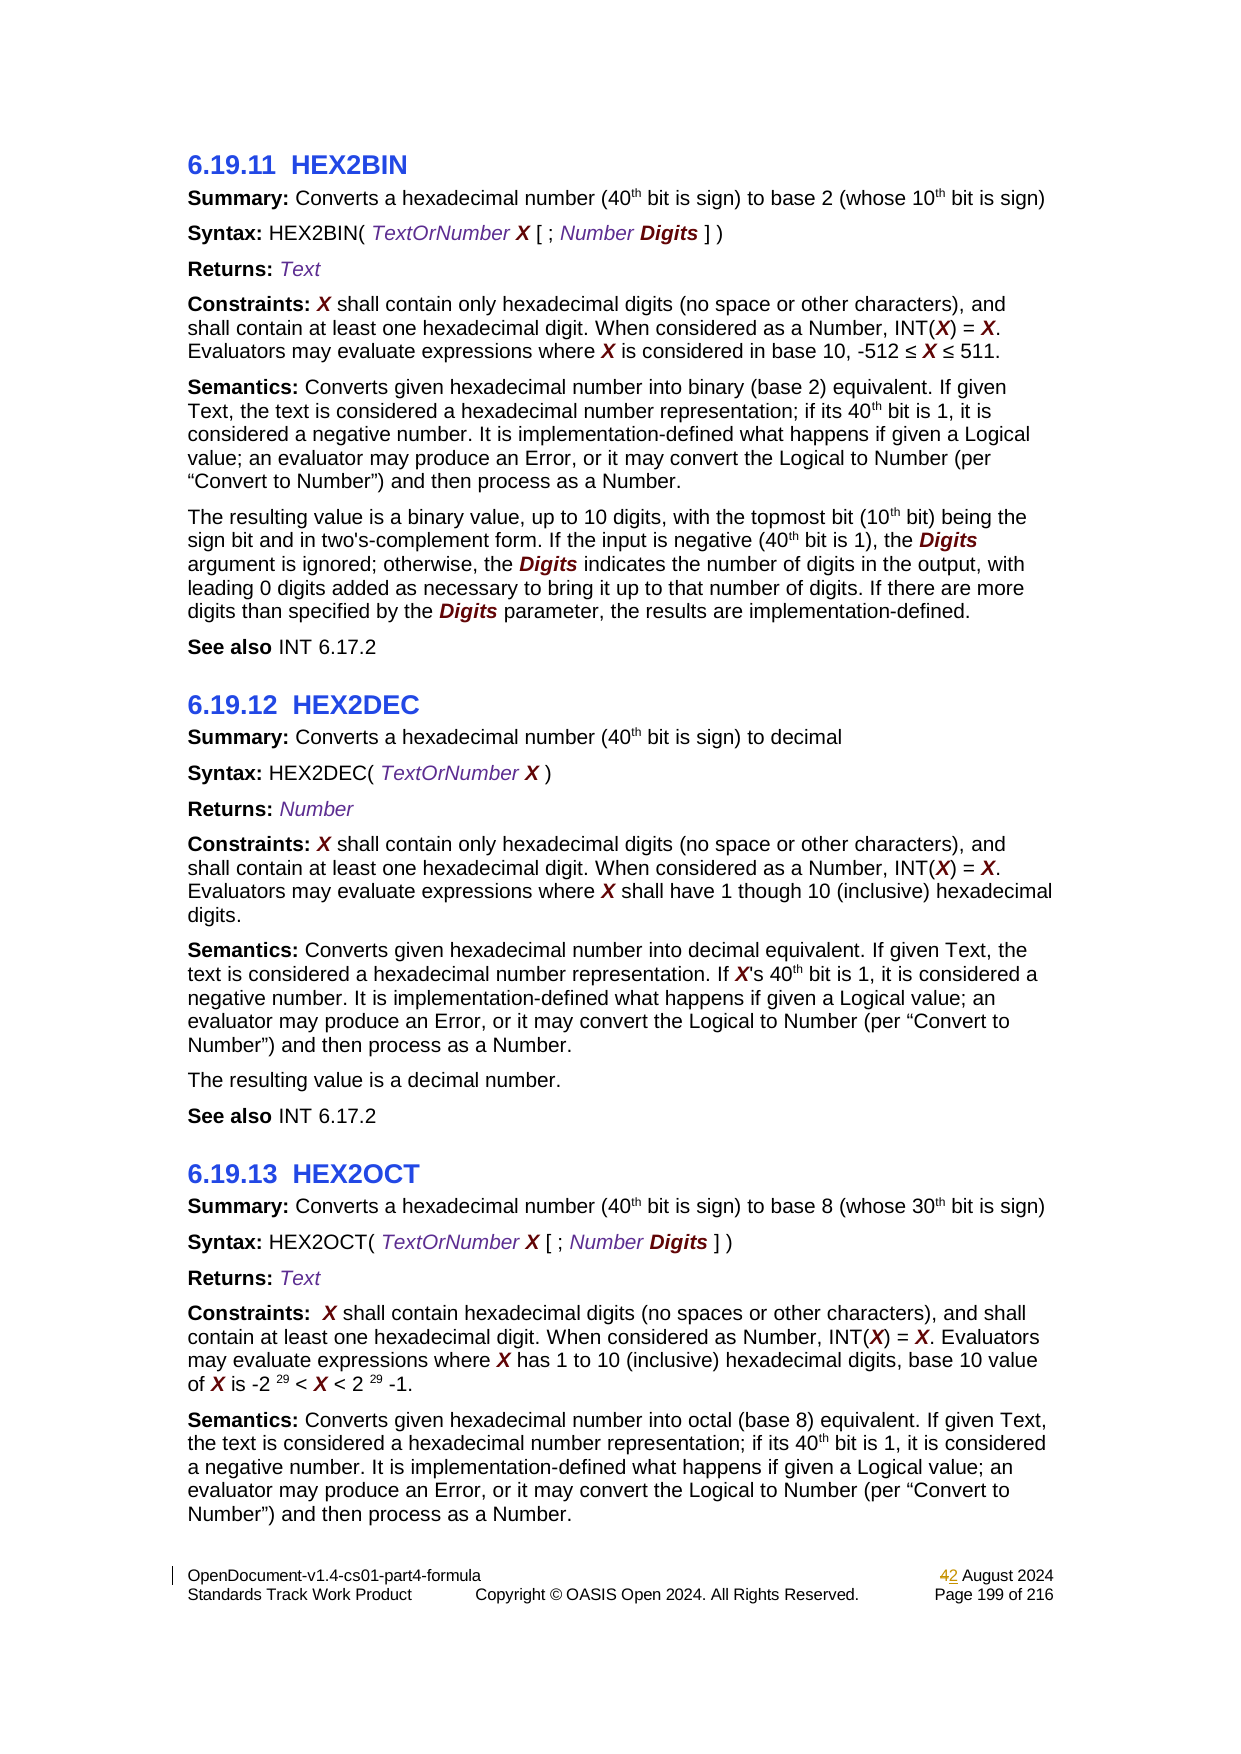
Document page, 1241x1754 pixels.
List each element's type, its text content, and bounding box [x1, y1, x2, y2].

text Summary: Converts a hexadecimal number (40th bit is sign) to base 8 (whose 30th bit is sign) [187, 1195, 1053, 1218]
subtitle HEX2OCT [187, 1159, 1053, 1189]
subtitle HEX2DEC [187, 690, 1053, 720]
text Constraints: X shall contain only hexadecimal digits (no space or other characters), and shall contain at least one hexadecimal digit. When considered as a Number, INT(X) = X. Evaluators may evaluate expressions where X shall have 1 though 10 (inclusive) hexadecimal digits. [187, 833, 1053, 927]
text Returns: Text [187, 257, 1053, 281]
text The resulting value is a binary value, up to 10 digits, with the topmost bit (10th bit) being the sign bit and in two's-complement form. If the input is negative (40th bit is 1), the Digits argument is ignored; otherwise, the Digits indicates the number of digits in the output, with leading 0 digits added as necessary to bring it up to that number of digits. If there are more digits than specified by the Digits parameter, the results are implementation-defined. [187, 505, 1053, 623]
text Semantics: Converts given hexadecimal number into octal (base 8) equivalent. If given Text, the text is considered a hexadecimal number representation; if its 40th bit is 1, it is considered a negative number. It is implementation-defined what happens if given a Logical value; an evaluator may produce an Error, or it may convert the Logical to Number (per “Convert to Number”) and then process as a Number. [187, 1408, 1053, 1526]
text Constraints: X shall contain only hexadecimal digits (no space or other characters), and shall contain at least one hexadecimal digit. When considered as a Number, INT(X) = X. Evaluators may evaluate expressions where X is considered in base 10, -512 ≤ X ≤ 511. [187, 293, 1053, 363]
text Summary: Converts a hexadecimal number (40th bit is sign) to base 2 (whose 10th bit is sign) [187, 186, 1053, 209]
text Constraints: X shall contain hexadecimal digits (no spaces or other characters), and shall contain at least one hexadecimal digit. When considered as Number, INT(X) = X. Evaluators may evaluate expressions where X has 1 to 10 (inclusive) hexadecimal digits, base 10 value of X is -2 29 < X < 2 29 -1. [187, 1302, 1053, 1396]
text Syntax: HEX2DEC( TextOrNumber X ) [187, 761, 1053, 785]
text Syntax: HEX2BIN( TextOrNumber X [ ; Number Digits ] ) [187, 222, 1053, 245]
text Syntax: HEX2OCT( TextOrNumber X [ ; Number Digits ] ) [187, 1231, 1053, 1254]
text Summary: Converts a hexadecimal number (40th bit is sign) to decimal [187, 726, 1053, 749]
text Returns: Number [187, 797, 1053, 821]
text The resulting value is a decimal number. [187, 1069, 1053, 1092]
text Returns: Text [187, 1266, 1053, 1290]
text See also INT 6.17.2 [187, 1104, 1053, 1128]
subtitle HEX2BIN [187, 150, 1053, 180]
text See also INT 6.17.2 [187, 635, 1053, 659]
text Semantics: Converts given hexadecimal number into decimal equivalent. If given Text, the text is considered a hexadecimal number representation. If X's 40th bit is 1, it is considered a negative number. It is implementation-defined what happens if given a Logical value; an evaluator may produce an Error, or it may convert the Logical to Number (per “Convert to Number”) and then process as a Number. [187, 939, 1053, 1057]
text Semantics: Converts given hexadecimal number into binary (base 2) equivalent. If given Text, the text is considered a hexadecimal number representation; if its 40th bit is 1, it is considered a negative number. It is implementation-defined what happens if given a Logical value; an evaluator may produce an Error, or it may convert the Logical to Number (per “Convert to Number”) and then process as a Number. [187, 376, 1053, 493]
